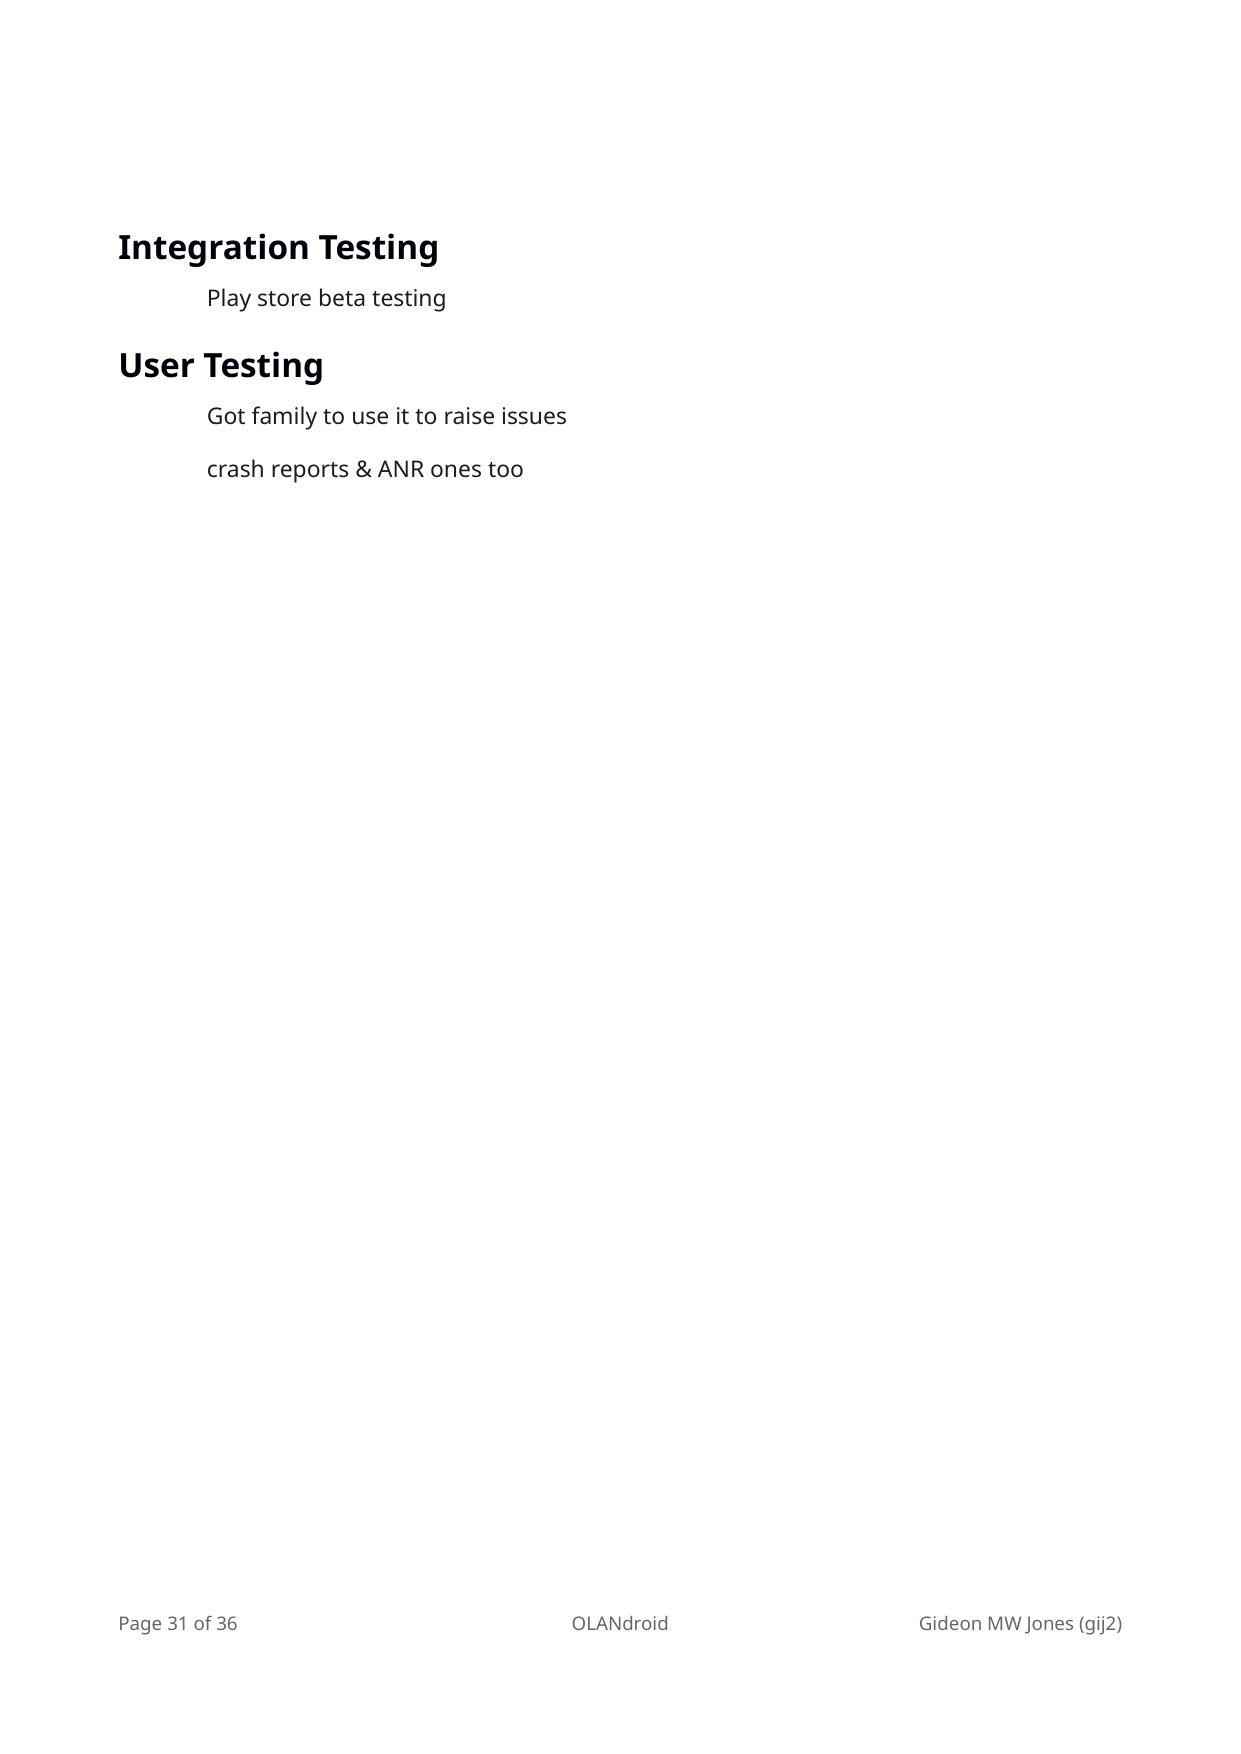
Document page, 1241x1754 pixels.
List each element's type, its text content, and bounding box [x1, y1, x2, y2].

subtitle Integration Testing [118, 224, 1122, 269]
subtitle User Testing [118, 342, 1122, 387]
text Got family to use it to raise issues [118, 399, 1122, 431]
text Play store beta testing [118, 282, 1122, 313]
text crash reports & ANR ones too [118, 453, 1122, 484]
